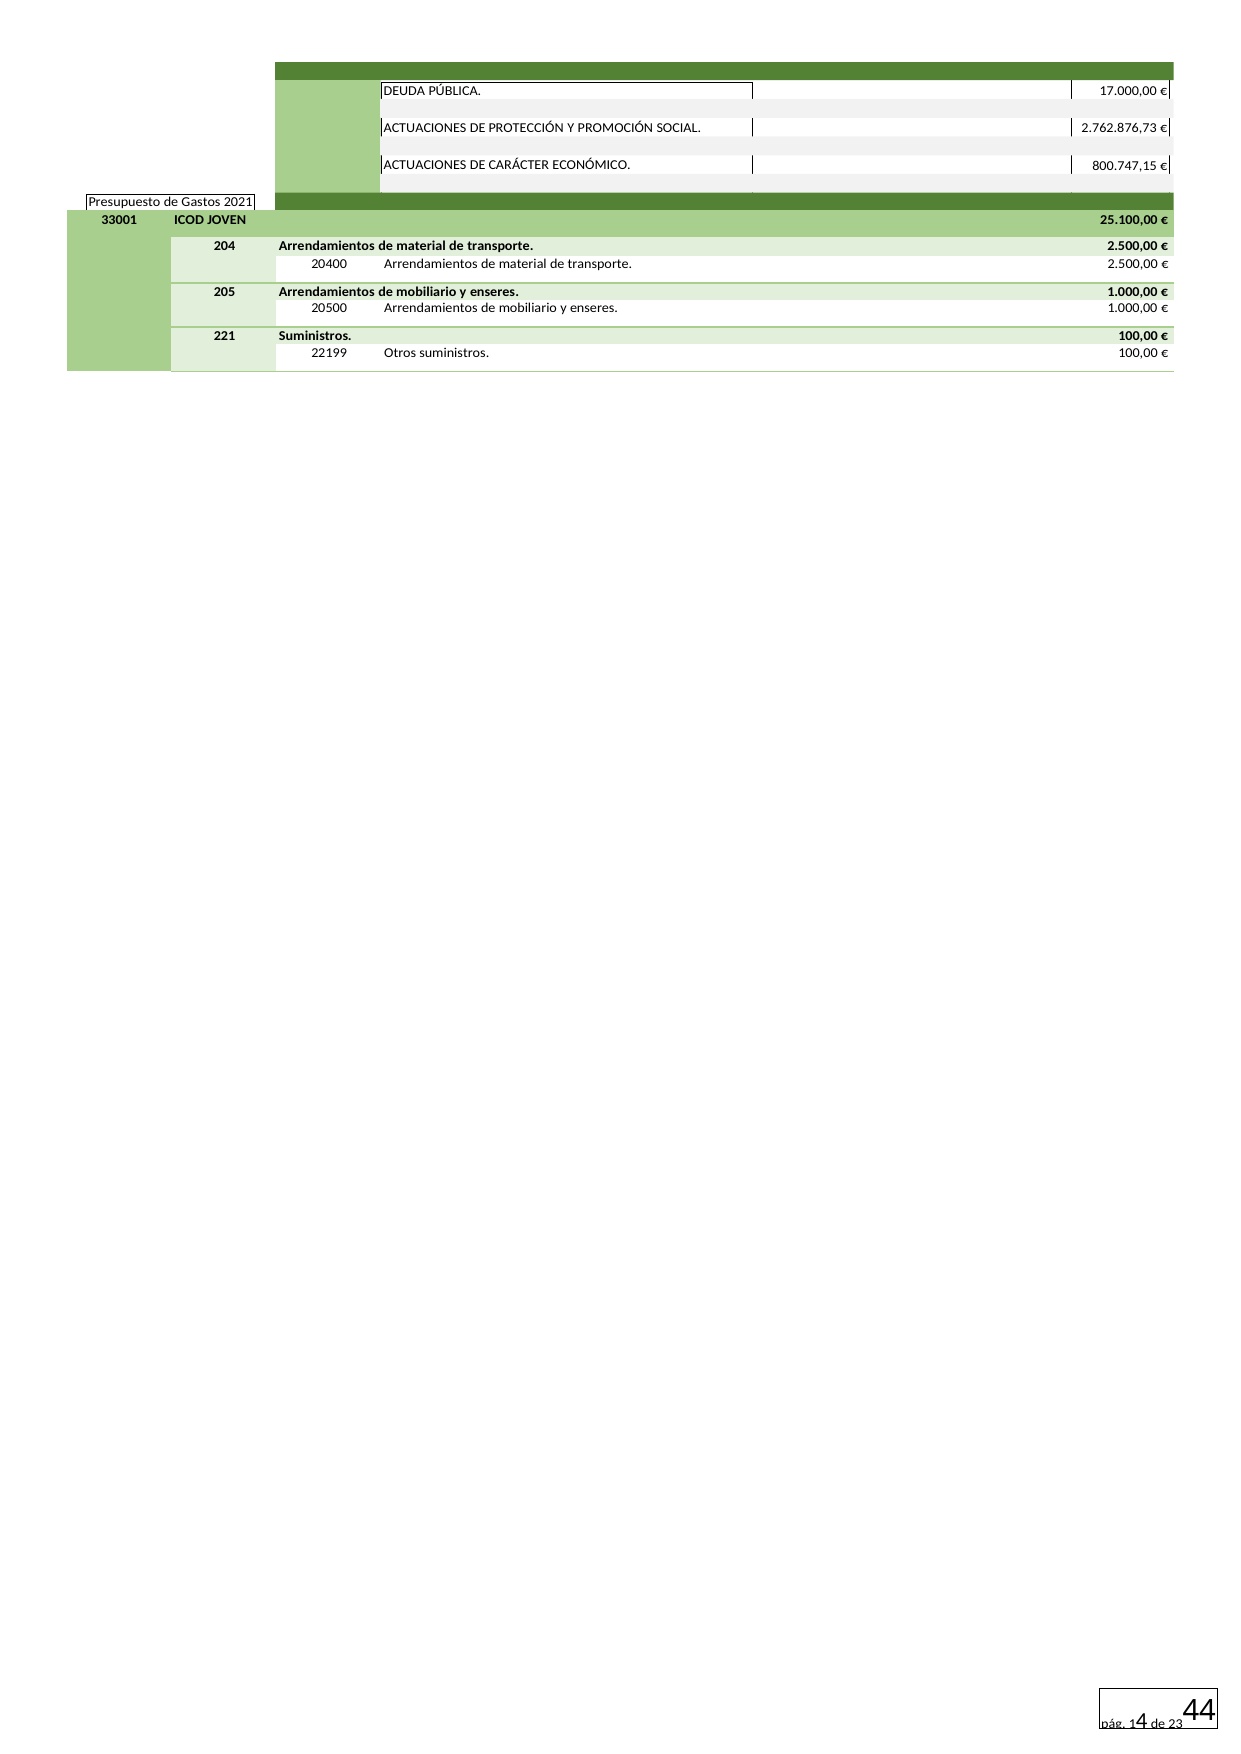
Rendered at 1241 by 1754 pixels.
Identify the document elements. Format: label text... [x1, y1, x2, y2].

table_cell [171, 344, 276, 371]
table_cell [171, 300, 276, 326]
table_cell 1.000,00 € [866, 300, 1174, 326]
table_cell 22199 Otros suministros. [276, 344, 866, 371]
table_header 33001 [67, 210, 171, 237]
table_cell Suministros. [276, 328, 866, 344]
table_cell 20400 Arrendamientos de material de transporte. [276, 256, 866, 282]
table_cell 100,00 € [866, 328, 1174, 344]
table_cell 221 [171, 328, 276, 344]
table_cell 2.500,00 € [866, 237, 1174, 256]
table_cell [67, 237, 171, 371]
table_header [276, 210, 866, 237]
table_header 25.100,00 € [866, 210, 1174, 237]
table_cell 204 [171, 237, 276, 256]
table_cell Arrendamientos de material de transporte. [276, 237, 866, 256]
table_cell 1.000,00 € [866, 284, 1174, 300]
table_cell Arrendamientos de mobiliario y enseres. [276, 284, 866, 300]
table_header ICOD JOVEN [171, 210, 276, 237]
table_cell 20500 Arrendamientos de mobiliario y enseres. [276, 300, 866, 326]
table_cell 100,00 € [866, 344, 1174, 371]
table_cell 2.500,00 € [866, 256, 1174, 282]
table_cell [171, 256, 276, 282]
table_cell 205 [171, 284, 276, 300]
